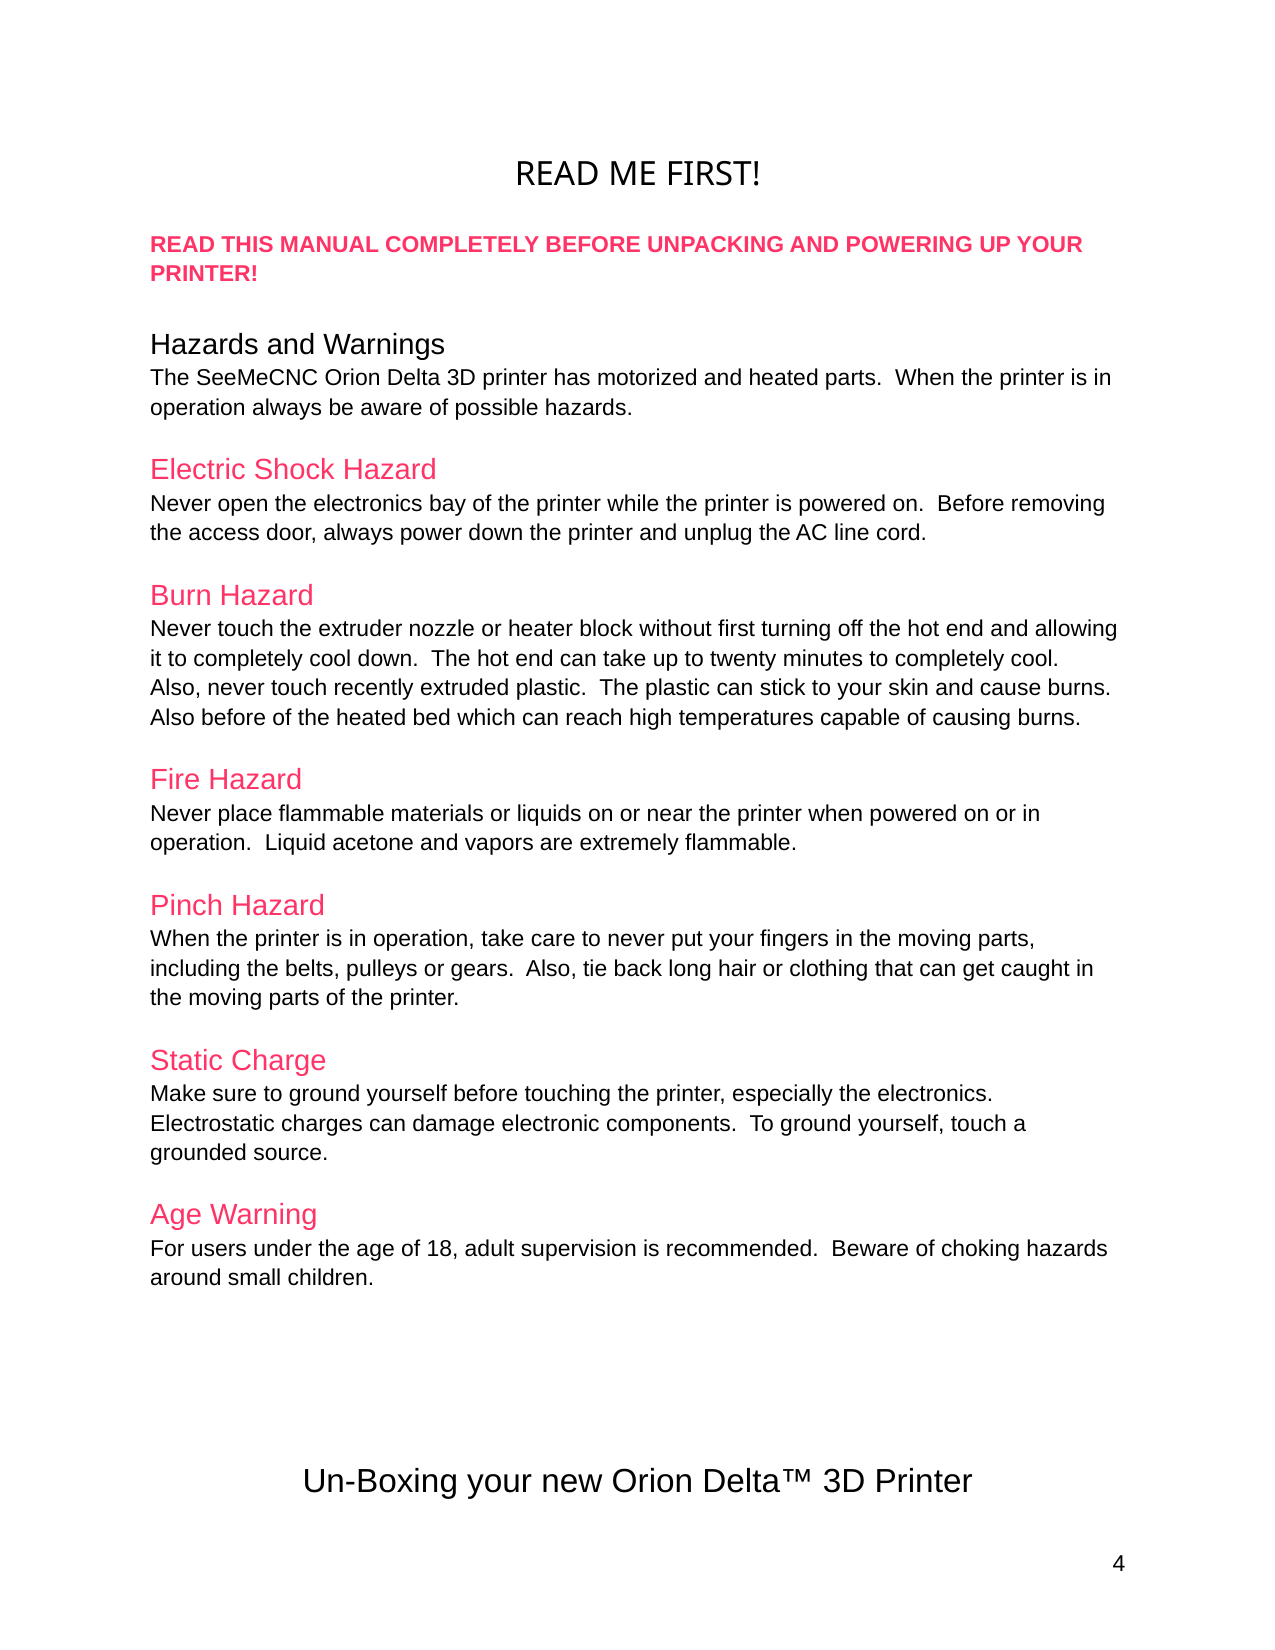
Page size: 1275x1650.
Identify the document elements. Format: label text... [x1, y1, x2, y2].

subtitle it to completely cool down. The hot end can take up to twenty minutes to completely cool. [150, 646, 1125, 671]
subtitle including the belts, pulleys or gears. Also, tie back long hair or clothing that can get caught in [150, 955, 1125, 981]
subtitle Never touch the extruder nozzle or heater block without first turning off the hot end and allowing [150, 616, 1125, 642]
subtitle READ ME FIRST! [150, 150, 1125, 195]
subtitle Also, never touch recently extruded plastic. The plastic can stick to your skin and cause burns. [150, 675, 1125, 701]
subtitle Also before of the heated bed which can reach high temperatures capable of causing burns. [150, 704, 1125, 730]
subtitle the access door, always power down the printer and unplug the AC line cord. [150, 520, 1125, 546]
subtitle Un-Boxing your new Orion Delta™ 3D Printer [150, 1462, 1125, 1499]
subtitle Fire Hazard [150, 763, 1125, 796]
subtitle around small children. [150, 1265, 1125, 1291]
subtitle Never open the electronics bay of the printer while the printer is powered on. Before removing [150, 491, 1125, 516]
subtitle the moving parts of the printer. [150, 985, 1125, 1010]
subtitle When the printer is in operation, take care to never put your fingers in the moving parts, [150, 926, 1125, 952]
subtitle The SeeMeCNC Orion Delta 3D printer has motorized and heated parts. When the printer is in [150, 365, 1125, 391]
subtitle operation. Liquid acetone and vapors are extremely flammable. [150, 830, 1125, 855]
subtitle Hazards and Warnings [150, 328, 1125, 360]
subtitle Age Warning [150, 1198, 1125, 1231]
subtitle For users under the age of 18, adult supervision is recommended. Beware of choking hazards [150, 1236, 1125, 1261]
subtitle Static Charge [150, 1043, 1125, 1076]
text READ THIS MANUAL COMPLETELY BEFORE UNPACKING AND POWERING UP YOUR [150, 232, 1125, 257]
subtitle Electrostatic charges can damage electronic components. To ground yourself, touch a [150, 1110, 1125, 1136]
subtitle operation always be aware of possible hazards. [150, 394, 1125, 420]
subtitle Never place flammable materials or liquids on or near the printer when powered on or in [150, 800, 1125, 826]
subtitle Pinch Hazard [150, 888, 1125, 921]
subtitle Burn Hazard [150, 579, 1125, 611]
subtitle Make sure to ground yourself before touching the printer, especially the electronics. [150, 1081, 1125, 1106]
text PRINTER! [150, 261, 1125, 287]
subtitle Electric Shock Hazard [150, 453, 1125, 486]
subtitle grounded source. [150, 1139, 1125, 1165]
